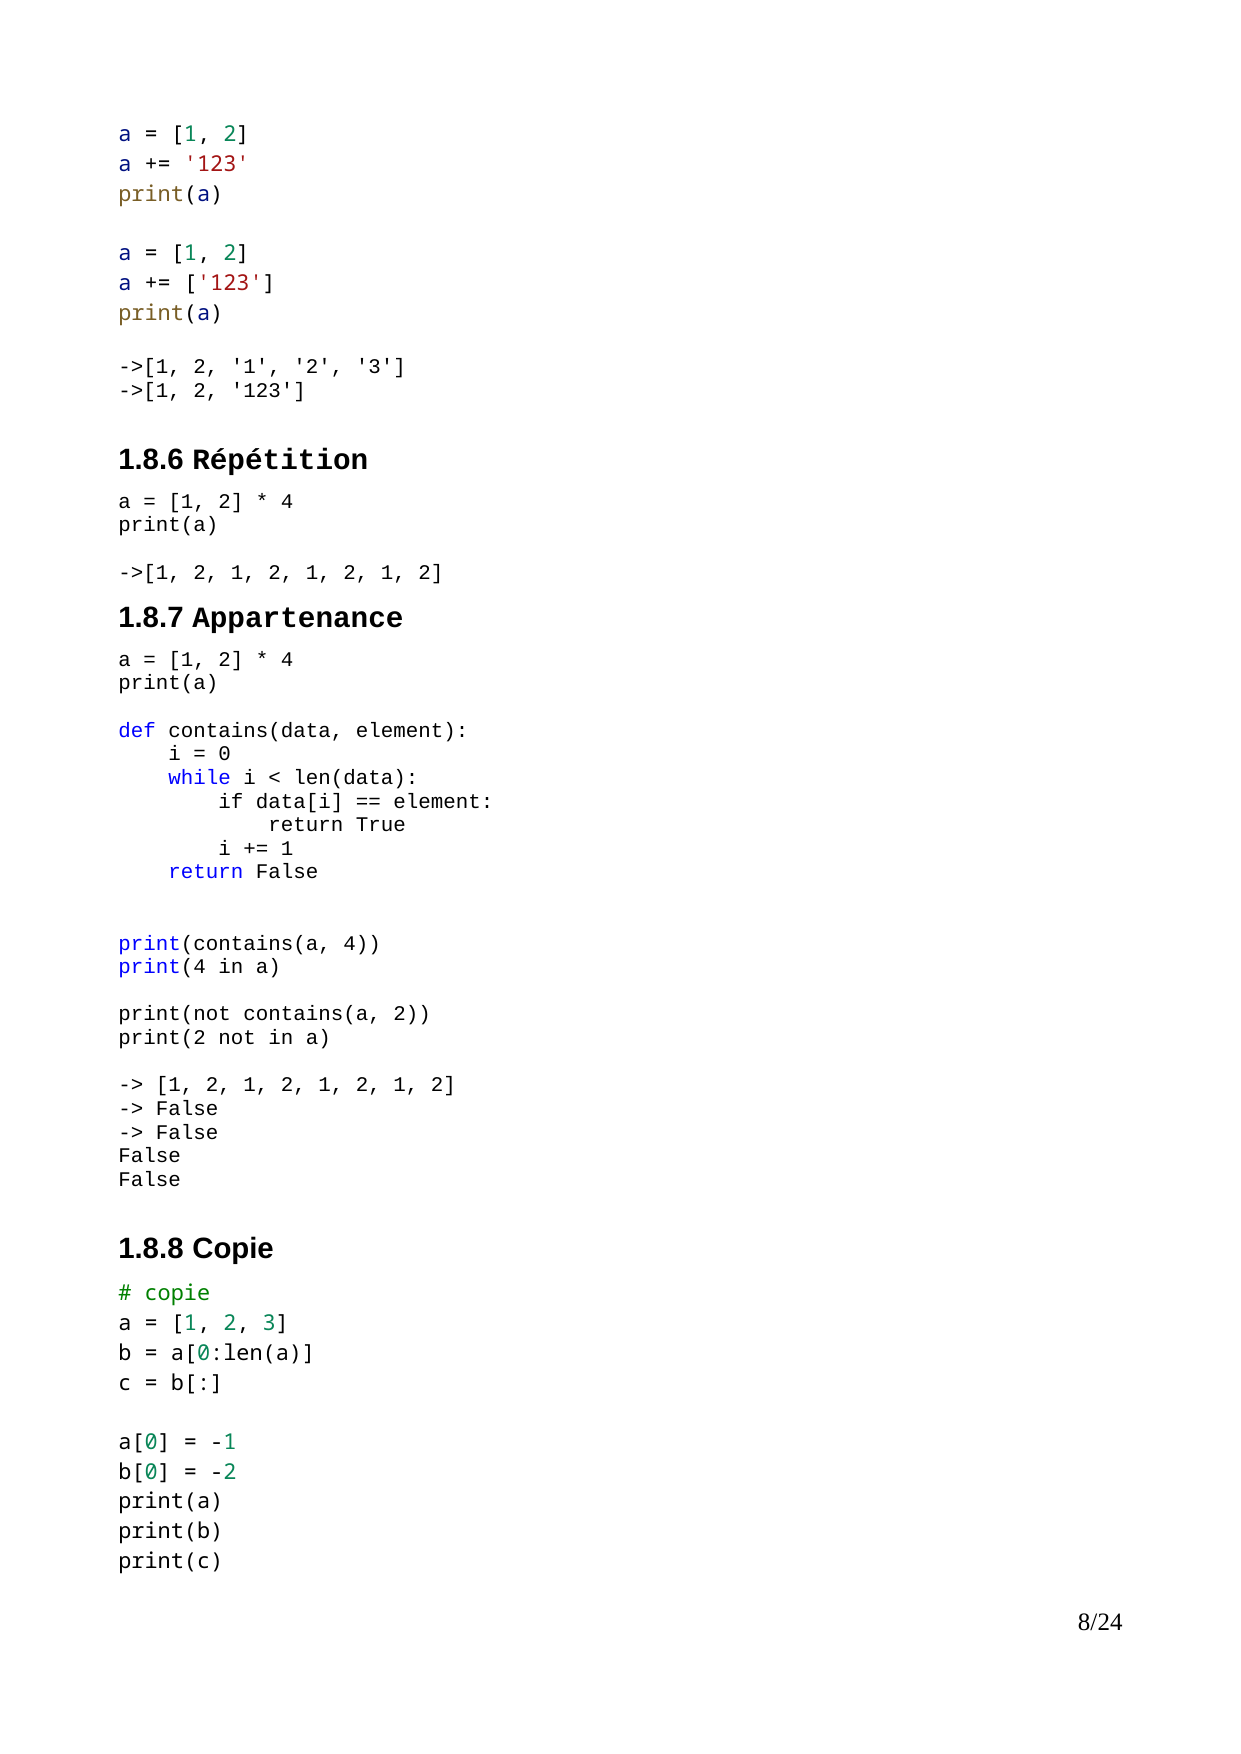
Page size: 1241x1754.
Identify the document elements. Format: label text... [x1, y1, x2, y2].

text print(a) [118, 1486, 1122, 1515]
text if data[i] == element: [118, 791, 1122, 814]
text a = [1, 2] * 4 [118, 491, 1122, 514]
text a = [1, 2] [118, 237, 1122, 267]
text a = [1, 2] * 4 [118, 649, 1122, 672]
text i = 0 [118, 743, 1122, 767]
text b = a[0:len(a)] [118, 1337, 1122, 1366]
text def contains(data, element): [118, 720, 1122, 743]
text -> False [118, 1098, 1122, 1122]
text print(a) [118, 297, 1122, 327]
text return False [118, 862, 1122, 885]
text False [118, 1169, 1122, 1193]
text ->[1, 2, 1, 2, 1, 2, 1, 2] [118, 562, 1122, 585]
text c = b[:] [118, 1366, 1122, 1396]
subtitle Répétition [118, 442, 1122, 478]
text ->[1, 2, '1', '2', '3'] [118, 356, 1122, 380]
text False [118, 1145, 1122, 1169]
text ->[1, 2, '123'] [118, 380, 1122, 404]
text a = [1, 2] [118, 118, 1122, 148]
text a[0] = -1 [118, 1426, 1122, 1456]
text print(a) [118, 672, 1122, 696]
text a = [1, 2, 3] [118, 1307, 1122, 1337]
text print(4 in a) [118, 956, 1122, 980]
subtitle Appartenance [118, 600, 1122, 636]
subtitle Copie [118, 1231, 1122, 1264]
text return True [118, 814, 1122, 838]
text a += '123' [118, 148, 1122, 178]
text -> False [118, 1122, 1122, 1145]
text while i < len(data): [118, 767, 1122, 791]
text print(a) [118, 514, 1122, 538]
text print(contains(a, 4)) [118, 932, 1122, 956]
text a += ['123'] [118, 267, 1122, 297]
text print(2 not in a) [118, 1027, 1122, 1051]
text print(a) [118, 178, 1122, 207]
text b[0] = -2 [118, 1456, 1122, 1486]
text i += 1 [118, 838, 1122, 862]
text print(b) [118, 1515, 1122, 1545]
text print(c) [118, 1545, 1122, 1575]
text -> [1, 2, 1, 2, 1, 2, 1, 2] [118, 1074, 1122, 1098]
text print(not contains(a, 2)) [118, 1003, 1122, 1027]
text # copie [118, 1277, 1122, 1307]
